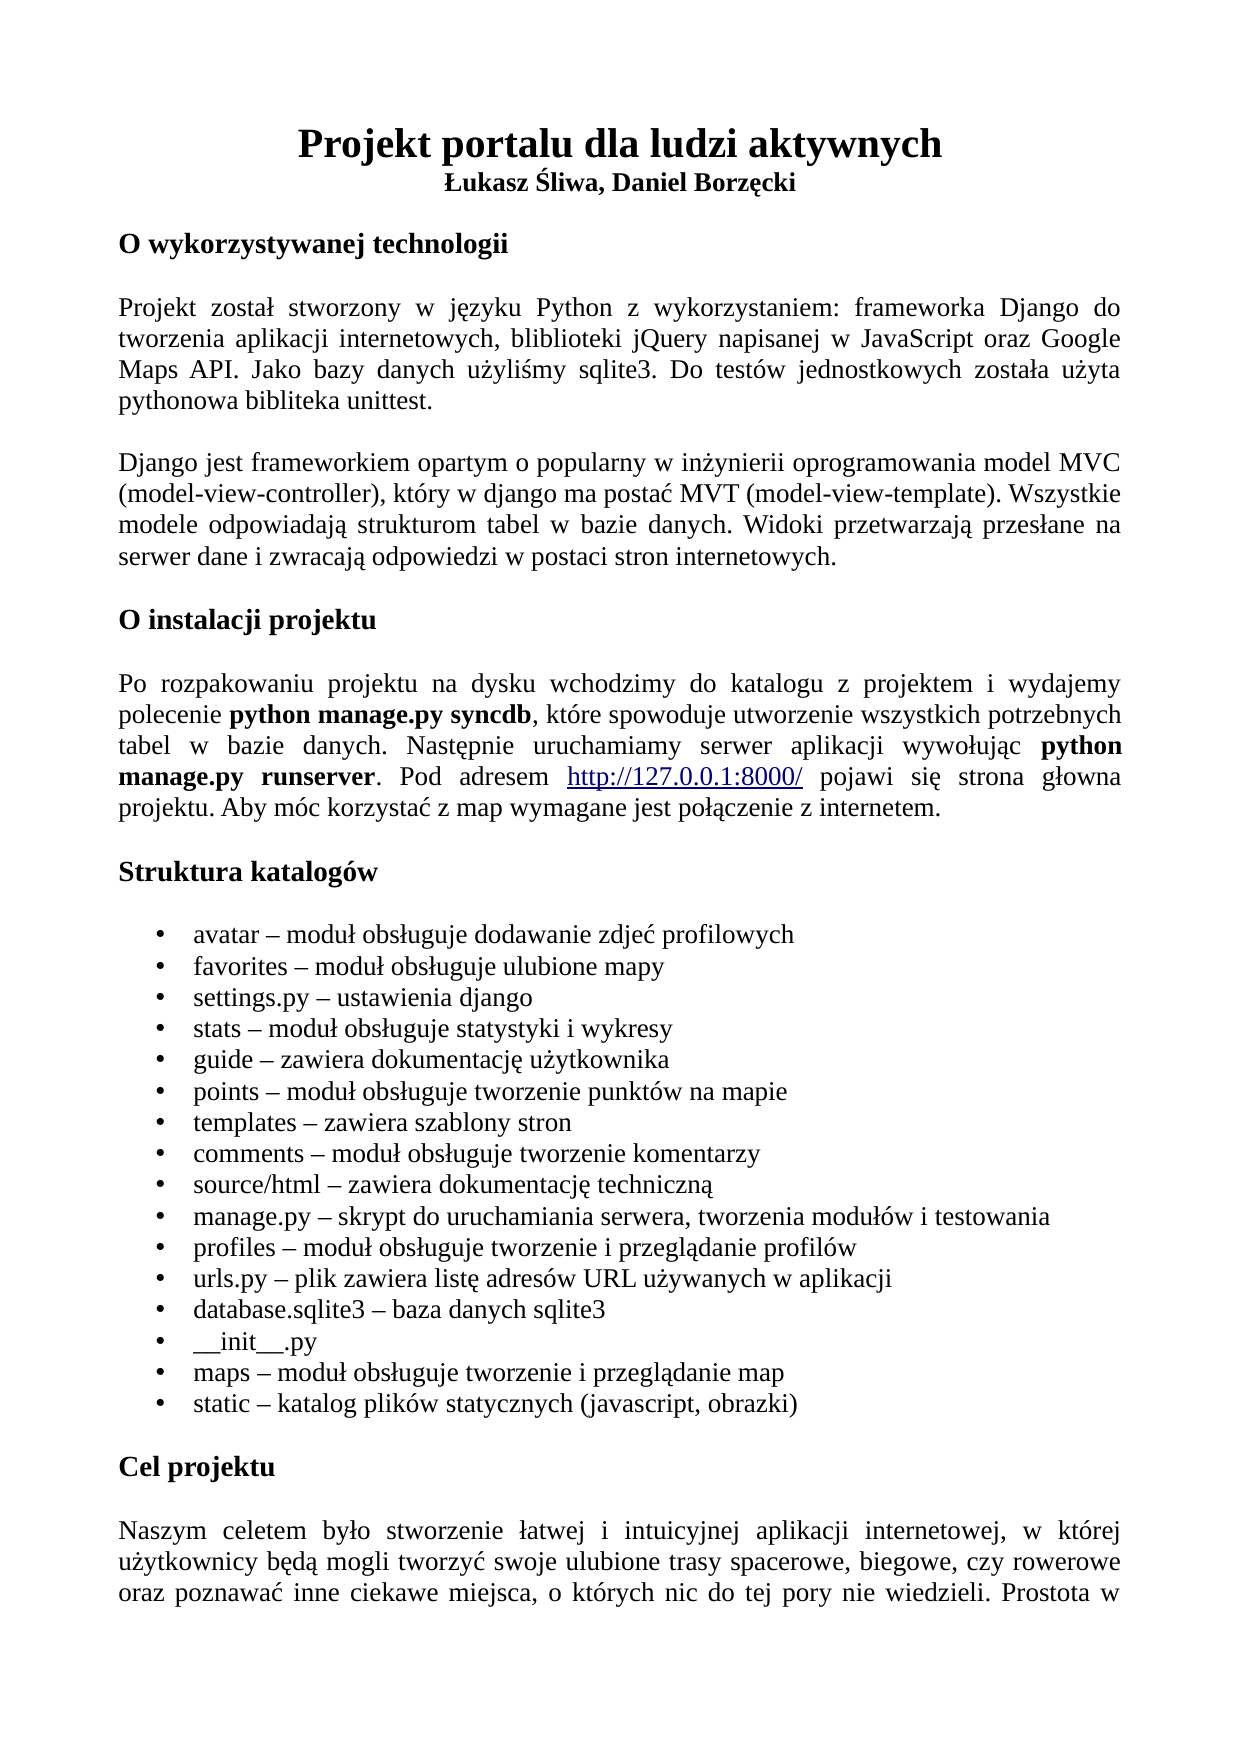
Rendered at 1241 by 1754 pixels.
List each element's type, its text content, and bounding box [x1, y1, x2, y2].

text Naszym celetem było stworzenie łatwej i intuicyjnej aplikacji internetowej, w której użytkownicy będą mogli tworzyć swoje ulubione trasy spacerowe, biegowe, czy rowerowe oraz poznawać inne ciekawe miejsca, o których nic do tej pory nie wiedzieli. Prostota w [118, 1514, 1122, 1608]
list manage.py – skrypt do uruchamiania serwera, tworzenia modułów i testowania [156, 1199, 1122, 1231]
text O wykorzystywanej technologii [118, 226, 1122, 259]
text Django jest frameworkiem opartym o popularny w inżynierii oprogramowania model MVC (model-view-controller), który w django ma postać MVT (model-view-template). Wszystkie modele odpowiadają strukturom tabel w bazie danych. Widoki przetwarzają przesłane na serwer dane i zwracają odpowiedzi w postaci stron internetowych. [118, 446, 1122, 571]
list urls.py – plik zawiera listę adresów URL używanych w aplikacji [156, 1262, 1122, 1293]
list points – moduł obsługuje tworzenie punktów na mapie [156, 1074, 1122, 1106]
text O instalacji projektu [118, 602, 1122, 636]
list static – katalog plików statycznych (javascript, obrazki) [156, 1387, 1122, 1418]
text Łukasz Śliwa, Daniel Borzęcki [118, 166, 1122, 197]
list __init__.py [156, 1324, 1122, 1356]
list maps – moduł obsługuje tworzenie i przeglądanie map [156, 1356, 1122, 1387]
text Po rozpakowaniu projektu na dysku wchodzimy do katalogu z projektem i wydajemy polecenie python manage.py syncdb, które spowoduje utworzenie wszystkich potrzebnych tabel w bazie danych. Następnie uruchamiamy serwer aplikacji wywołując python manage.py runserver. Pod adresem http://127.0.0.1:8000/ pojawi się strona głowna projektu. Aby móc korzystać z map wymagane jest połączenie z internetem. [118, 667, 1122, 822]
text Projekt został stworzony w języku Python z wykorzystaniem: frameworka Django do tworzenia aplikacji internetowych, bliblioteki jQuery napisanej w JavaScript oraz Google Maps API. Jako bazy danych użyliśmy sqlite3. Do testów jednostkowych została użyta pythonowa bibliteka unittest. [118, 291, 1122, 415]
list profiles – moduł obsługuje tworzenie i przeglądanie profilów [156, 1231, 1122, 1262]
list comments – moduł obsługuje tworzenie komentarzy [156, 1137, 1122, 1168]
list database.sqlite3 – baza danych sqlite3 [156, 1293, 1122, 1324]
list stats – moduł obsługuje statystyki i wykresy [156, 1012, 1122, 1043]
text Struktura katalogów [118, 854, 1122, 887]
list templates – zawiera szablony stron [156, 1106, 1122, 1137]
text Cel projektu [118, 1449, 1122, 1483]
list settings.py – ustawienia django [156, 981, 1122, 1012]
list favorites – moduł obsługuje ulubione mapy [156, 949, 1122, 981]
list avatar – moduł obsługuje dodawanie zdjeć profilowych [156, 918, 1122, 949]
text Projekt portalu dla ludzi aktywnych [118, 118, 1122, 166]
list source/html – zawiera dokumentację techniczną [156, 1168, 1122, 1199]
list guide – zawiera dokumentację użytkownika [156, 1043, 1122, 1074]
